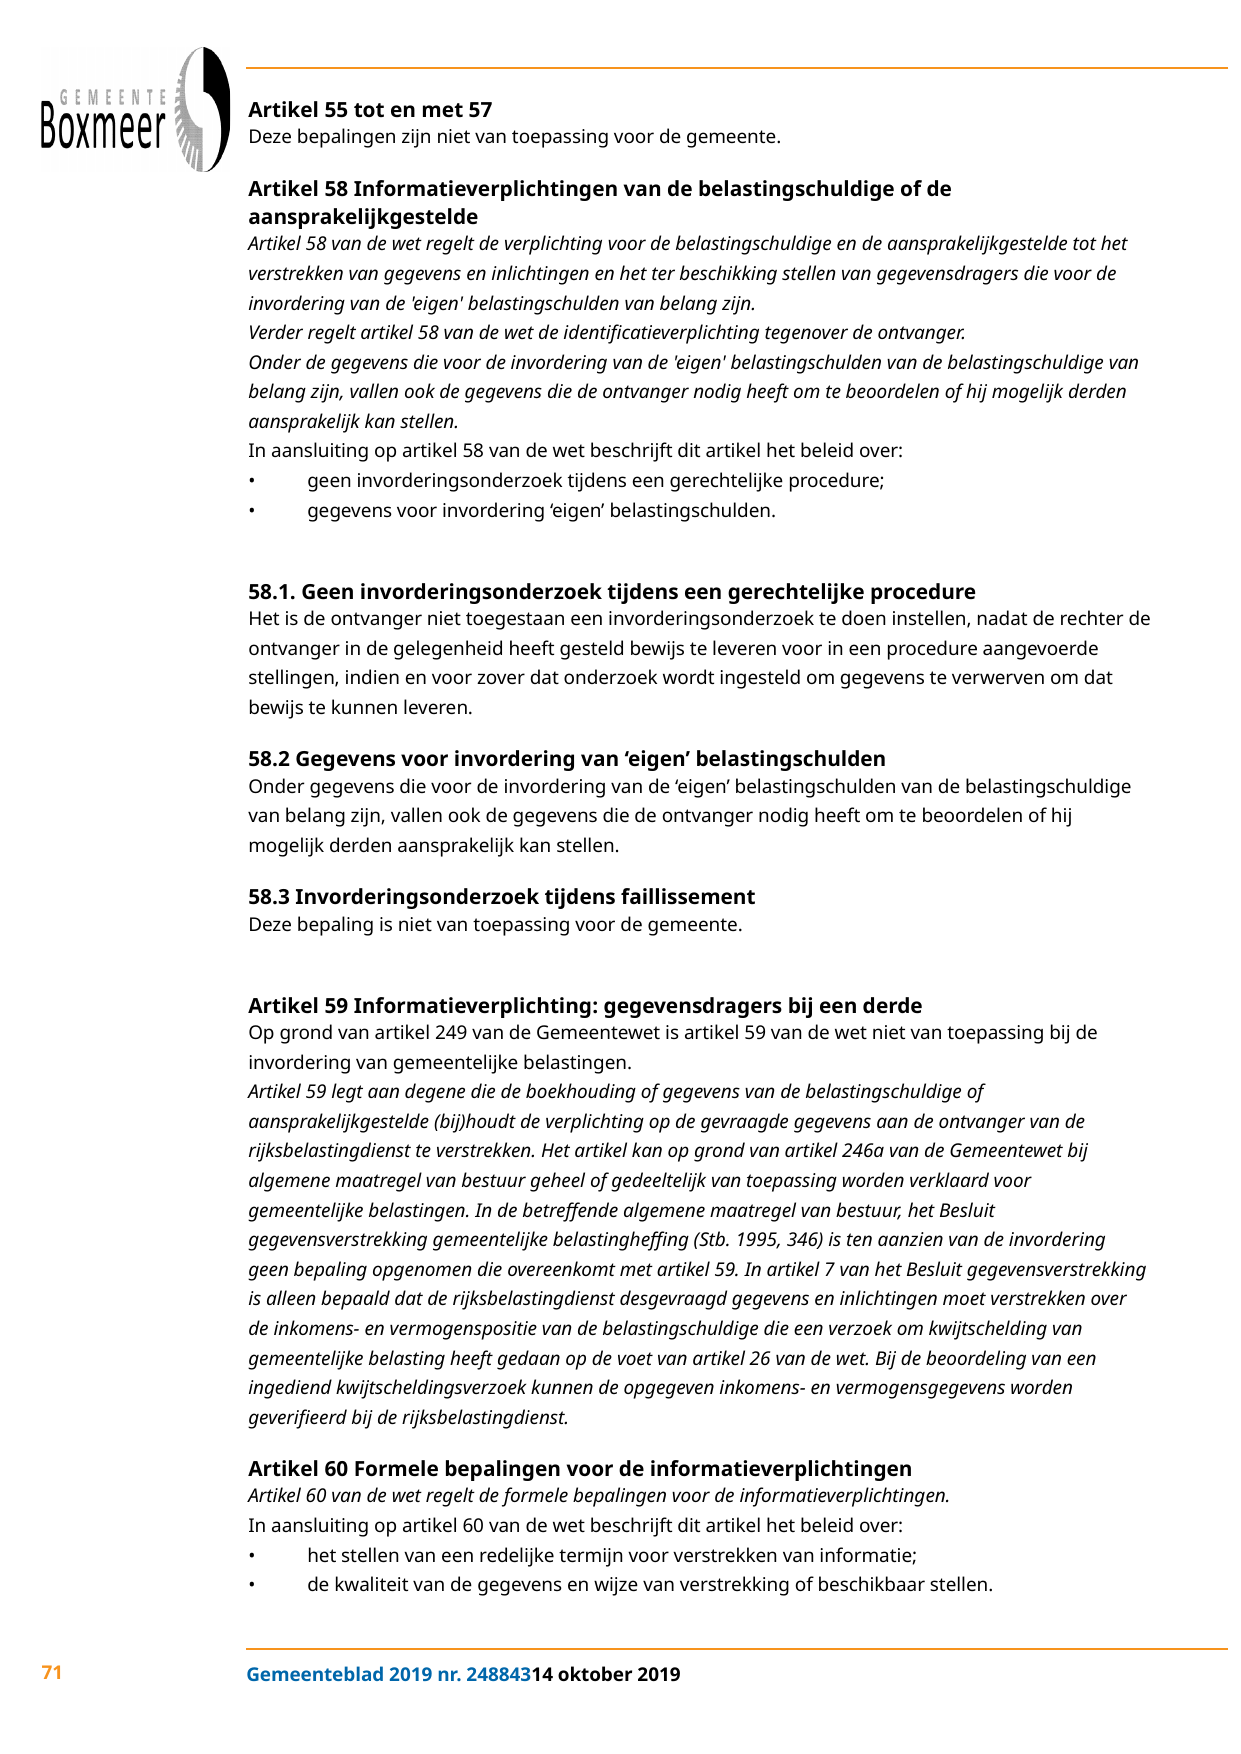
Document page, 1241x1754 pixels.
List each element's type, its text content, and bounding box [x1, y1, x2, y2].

text Op grond van artikel 249 van de Gemeentewet is artikel 59 van de wet niet van toepassing bij de invordering van gemeentelijke belastingen. [248, 1019, 1152, 1074]
text Verder regelt artikel 58 van de wet de identificatieverplichting tegenover de ontvanger. [248, 319, 1152, 345]
text Het is de ontvanger niet toegestaan een invorderingsonderzoek te doen instellen, nadat de rechter de ontvanger in de gelegenheid heeft gesteld bewijs te leveren voor in een procedure aangevoerde stellingen, indien en voor zover dat onderzoek wordt ingesteld om gegevens te verwerven om dat bewijs te kunnen leveren. [248, 605, 1152, 720]
text Onder gegevens die voor de invordering van de ‘eigen’ belastingschulden van de belastingschuldige van belang zijn, vallen ook de gegevens die de ontvanger nodig heeft om te beoordelen of hij mogelijk derden aansprakelijk kan stellen. [248, 773, 1152, 858]
text Deze bepaling is niet van toepassing voor de gemeente. [248, 911, 1152, 937]
text In aansluiting op artikel 58 van de wet beschrijft dit artikel het beleid over: [248, 438, 1152, 463]
text Artikel 55 tot en met 57 [248, 95, 1152, 123]
text Deze bepalingen zijn niet van toepassing voor de gemeente. [248, 123, 1152, 149]
list gegevens voor invordering ‘eigen’ belastingschulden. [248, 497, 1152, 522]
list het stellen van een redelijke termijn voor verstrekken van informatie; [248, 1542, 1152, 1568]
text Artikel 60 Formele bepalingen voor de informatieverplichtingen [248, 1454, 1152, 1483]
text Onder de gegevens die voor de invordering van de 'eigen' belastingschulden van de belastingschuldige van belang zijn, vallen ook de gegevens die de ontvanger nodig heeft om te beoordelen of hij mogelijk derden aansprakelijk kan stellen. [248, 349, 1152, 434]
text Artikel 59 legt aan degene die de boekhouding of gegevens van de belastingschuldige of aansprakelijkgestelde (bij)houdt de verplichting op de gevraagde gegevens aan de ontvanger van de rijksbelastingdienst te verstrekken. Het artikel kan op grond van artikel 246a van de Gemeentewet bij algemene maatregel van bestuur geheel of gedeeltelijk van toepassing worden verklaard voor gemeentelijke belastingen. In de betreffende algemene maatregel van bestuur, het Besluit gegevensverstrekking gemeentelijke belastingheffing (Stb. 1995, 346) is ten aanzien van de invordering geen bepaling opgenomen die overeenkomt met artikel 59. In artikel 7 van het Besluit gegevensverstrekking is alleen bepaald dat de rijksbelastingdienst desgevraagd gegevens en inlichtingen moet verstrekken over de inkomens- en vermogenspositie van de belastingschuldige die een verzoek om kwijtschelding van gemeentelijke belasting heeft gedaan op de voet van artikel 26 van de wet. Bij de beoordeling van een ingediend kwijtscheldingsverzoek kunnen de opgegeven inkomens- en vermogensgegevens worden geverifieerd bij de rijksbelastingdienst. [248, 1078, 1152, 1429]
text 58.1. Geen invorderingsonderzoek tijdens een gerechtelijke procedure [248, 577, 1152, 605]
text Artikel 58 van de wet regelt de verplichting voor de belastingschuldige en de aansprakelijkgestelde tot het verstrekken van gegevens en inlichtingen en het ter beschikking stellen van gegevensdragers die voor de invordering van de 'eigen' belastingschulden van belang zijn. [248, 231, 1152, 315]
list de kwaliteit van de gegevens en wijze van verstrekking of beschikbaar stellen. [248, 1571, 1152, 1597]
text Artikel 58 Informatieverplichtingen van de belastingschuldige of de aansprakelijkgestelde [248, 174, 1152, 231]
picture [41, 47, 231, 172]
text In aansluiting op artikel 60 van de wet beschrijft dit artikel het beleid over: [248, 1512, 1152, 1538]
text 58.3 Invorderingsonderzoek tijdens faillissement [248, 882, 1152, 911]
text Artikel 59 Informatieverplichting: gegevensdragers bij een derde [248, 991, 1152, 1019]
text Artikel 60 van de wet regelt de formele bepalingen voor de informatieverplichtingen. [248, 1483, 1152, 1508]
list geen invorderingsonderzoek tijdens een gerechtelijke procedure; [248, 467, 1152, 493]
text 58.2 Gegevens voor invordering van ‘eigen’ belastingschulden [248, 744, 1152, 773]
